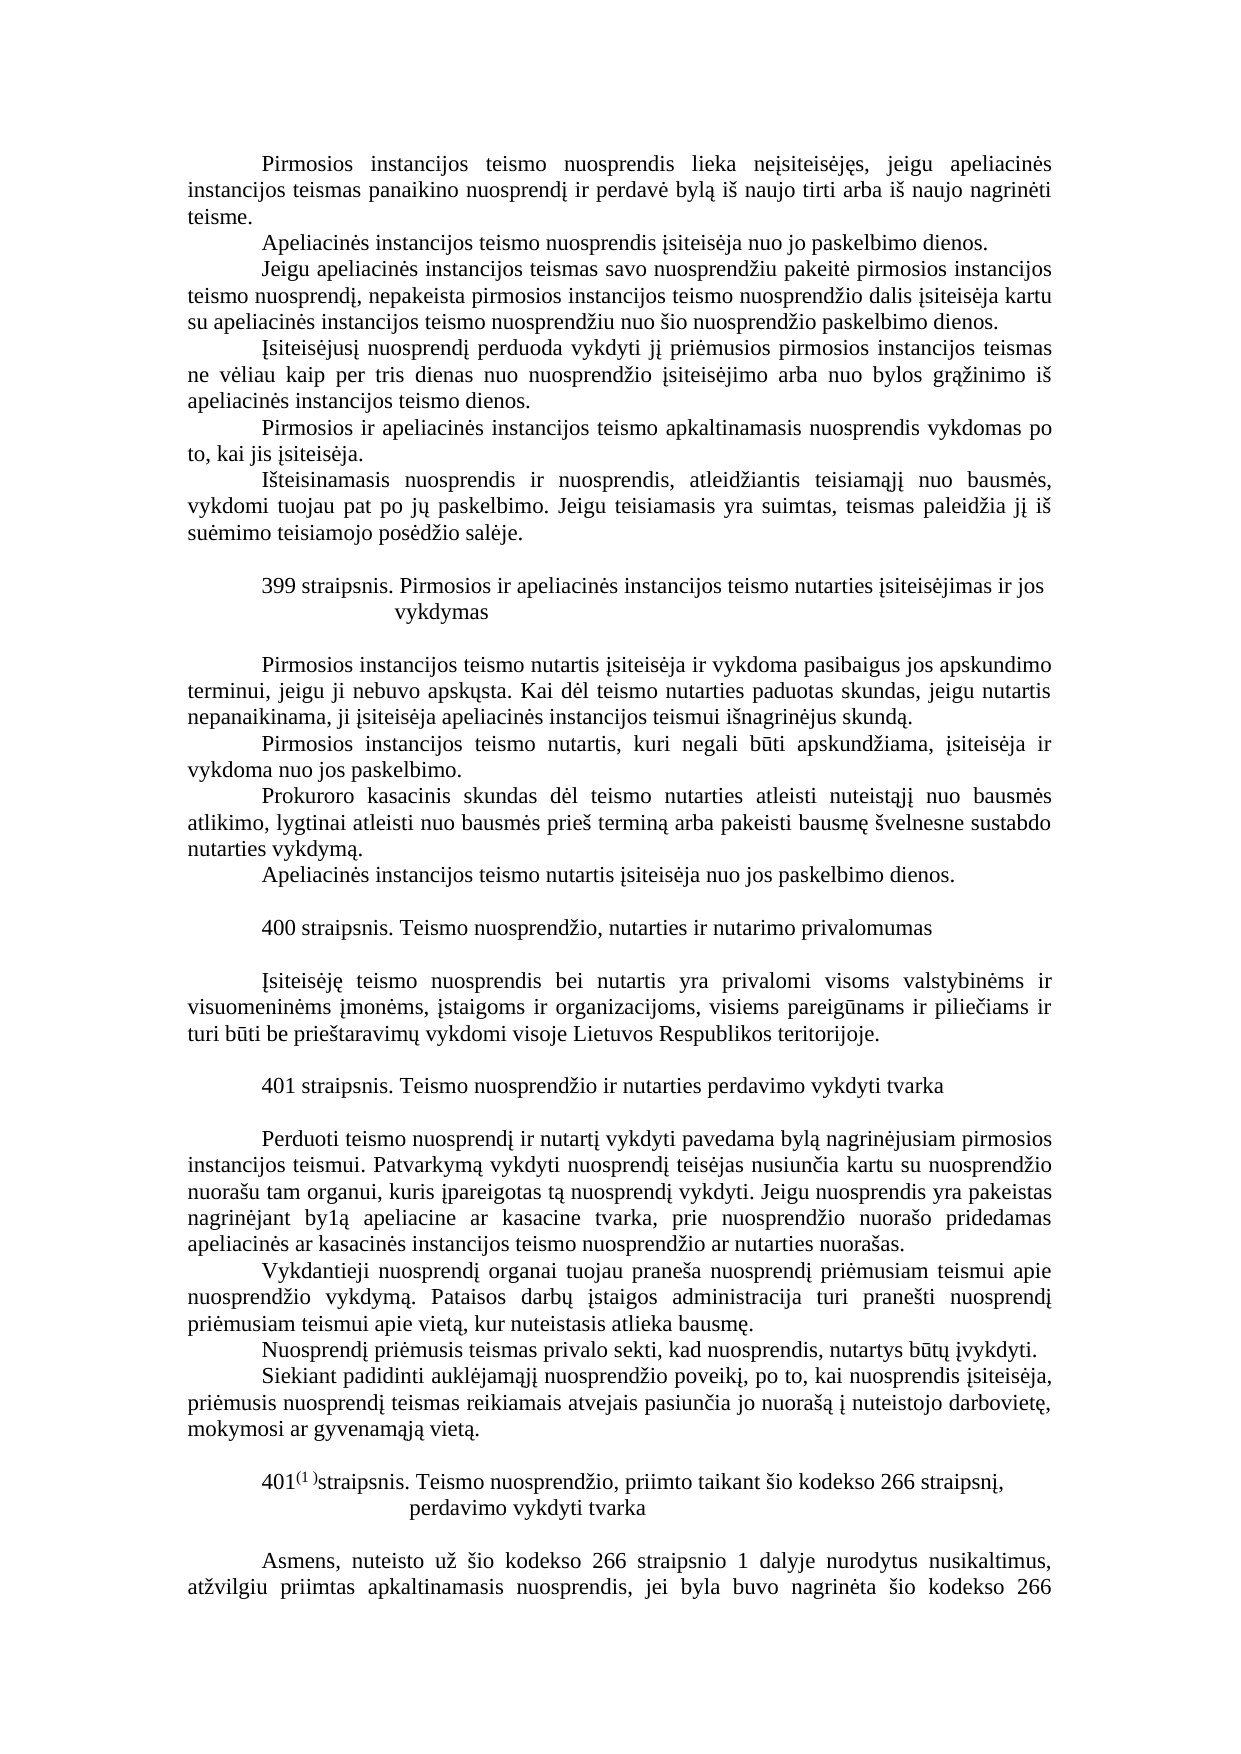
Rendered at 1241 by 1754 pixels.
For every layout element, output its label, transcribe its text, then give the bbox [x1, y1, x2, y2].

text 401(1 )straipsnis. Teismo nuosprendžio, priimto taikant šio kodekso 266 straipsnį, [261, 1468, 1053, 1494]
text Pirmosios instancijos teismo nuosprendis lieka neįsiteisėjęs, jeigu apeliacinės instancijos teismas panaikino nuosprendį ir perdavė bylą iš naujo tirti arba iš naujo nagrinėti teisme. [187, 150, 1053, 229]
text Prokuroro kasacinis skundas dėl teismo nutarties atleisti nuteistąjį nuo bausmės atlikimo, lygtinai atleisti nuo bausmės prieš terminą arba pakeisti bausmę švelnesne sustabdo nutarties vykdymą. [187, 782, 1053, 862]
text Pirmosios instancijos teismo nutartis įsiteisėja ir vykdoma pasibaigus jos apskundimo terminui, jeigu ji nebuvo apskųsta. Kai dėl teismo nutarties paduotas skundas, jeigu nutartis nepanaikinama, ji įsiteisėja apeliacinės instancijos teismui išnagrinėjus skundą. [187, 651, 1053, 730]
text Išteisinamasis nuosprendis ir nuosprendis, atleidžiantis teisiamąjį nuo bausmės, vykdomi tuojau pat po jų paskelbimo. Jeigu teisiamasis yra suimtas, teismas paleidžia jį iš suėmimo teisiamojo posėdžio salėje. [187, 466, 1053, 545]
text 399 straipsnis. Pirmosios ir apeliacinės instancijos teismo nutarties įsiteisėjimas ir jos [187, 572, 1053, 598]
text Asmens, nuteisto už šio kodekso 266 straipsnio 1 dalyje nurodytus nusikaltimus, atžvilgiu priimtas apkaltinamasis nuosprendis, jei byla buvo nagrinėta šio kodekso 266 [187, 1547, 1053, 1599]
text 400 straipsnis. Teismo nuosprendžio, nutarties ir nutarimo privalomumas [187, 914, 1053, 941]
text vykdymas [187, 598, 1053, 624]
text Siekiant padidinti auklėjamąjį nuosprendžio poveikį, po to, kai nuosprendis įsiteisėja, priėmusis nuosprendį teismas reikiamais atvejais pasiunčia jo nuorašą į nuteistojo darbovietę, mokymosi ar gyvenamąją vietą. [187, 1362, 1053, 1441]
text Pirmosios instancijos teismo nutartis, kuri negali būti apskundžiama, įsiteisėja ir vykdoma nuo jos paskelbimo. [187, 730, 1053, 782]
text Apeliacinės instancijos teismo nutartis įsiteisėja nuo jos paskelbimo dienos. [187, 862, 1053, 888]
text Įsiteisėjusį nuosprendį perduoda vykdyti jį priėmusios pirmosios instancijos teismas ne vėliau kaip per tris dienas nuo nuosprendžio įsiteisėjimo arba nuo bylos grąžinimo iš apeliacinės instancijos teismo dienos. [187, 334, 1053, 413]
text Vykdantieji nuosprendį organai tuojau praneša nuosprendį priėmusiam teismui apie nuosprendžio vykdymą. Pataisos darbų įstaigos administracija turi pranešti nuosprendį priėmusiam teismui apie vietą, kur nuteistasis atlieka bausmę. [187, 1257, 1053, 1336]
text perdavimo vykdyti tvarka [409, 1494, 1053, 1520]
text 401 straipsnis. Teismo nuosprendžio ir nutarties perdavimo vykdyti tvarka [187, 1072, 1053, 1099]
text Pirmosios ir apeliacinės instancijos teismo apkaltinamasis nuosprendis vykdomas po to, kai jis įsiteisėja. [187, 413, 1053, 466]
text Jeigu apeliacinės instancijos teismas savo nuosprendžiu pakeitė pirmosios instancijos teismo nuosprendį, nepakeista pirmosios instancijos teismo nuosprendžio dalis įsiteisėja kartu su apeliacinės instancijos teismo nuosprendžiu nuo šio nuosprendžio paskelbimo dienos. [187, 255, 1053, 334]
text Apeliacinės instancijos teismo nuosprendis įsiteisėja nuo jo paskelbimo dienos. [187, 229, 1053, 255]
text Perduoti teismo nuosprendį ir nutartį vykdyti pavedama bylą nagrinėjusiam pirmosios instancijos teismui. Patvarkymą vykdyti nuosprendį teisėjas nusiunčia kartu su nuosprendžio nuorašu tam organui, kuris įpareigotas tą nuosprendį vykdyti. Jeigu nuosprendis yra pakeistas nagrinėjant by1ą apeliacine ar kasacine tvarka, prie nuosprendžio nuorašo pridedamas apeliacinės ar kasacinės instancijos teismo nuosprendžio ar nutarties nuorašas. [187, 1125, 1053, 1257]
text Nuosprendį priėmusis teismas privalo sekti, kad nuosprendis, nutartys būtų įvykdyti. [187, 1336, 1053, 1362]
text Įsiteisėję teismo nuosprendis bei nutartis yra privalomi visoms valstybinėms ir visuomeninėms įmonėms, įstaigoms ir organizacijoms, visiems pareigūnams ir piliečiams ir turi būti be prieštaravimų vykdomi visoje Lietuvos Respublikos teritorijoje. [187, 967, 1053, 1046]
